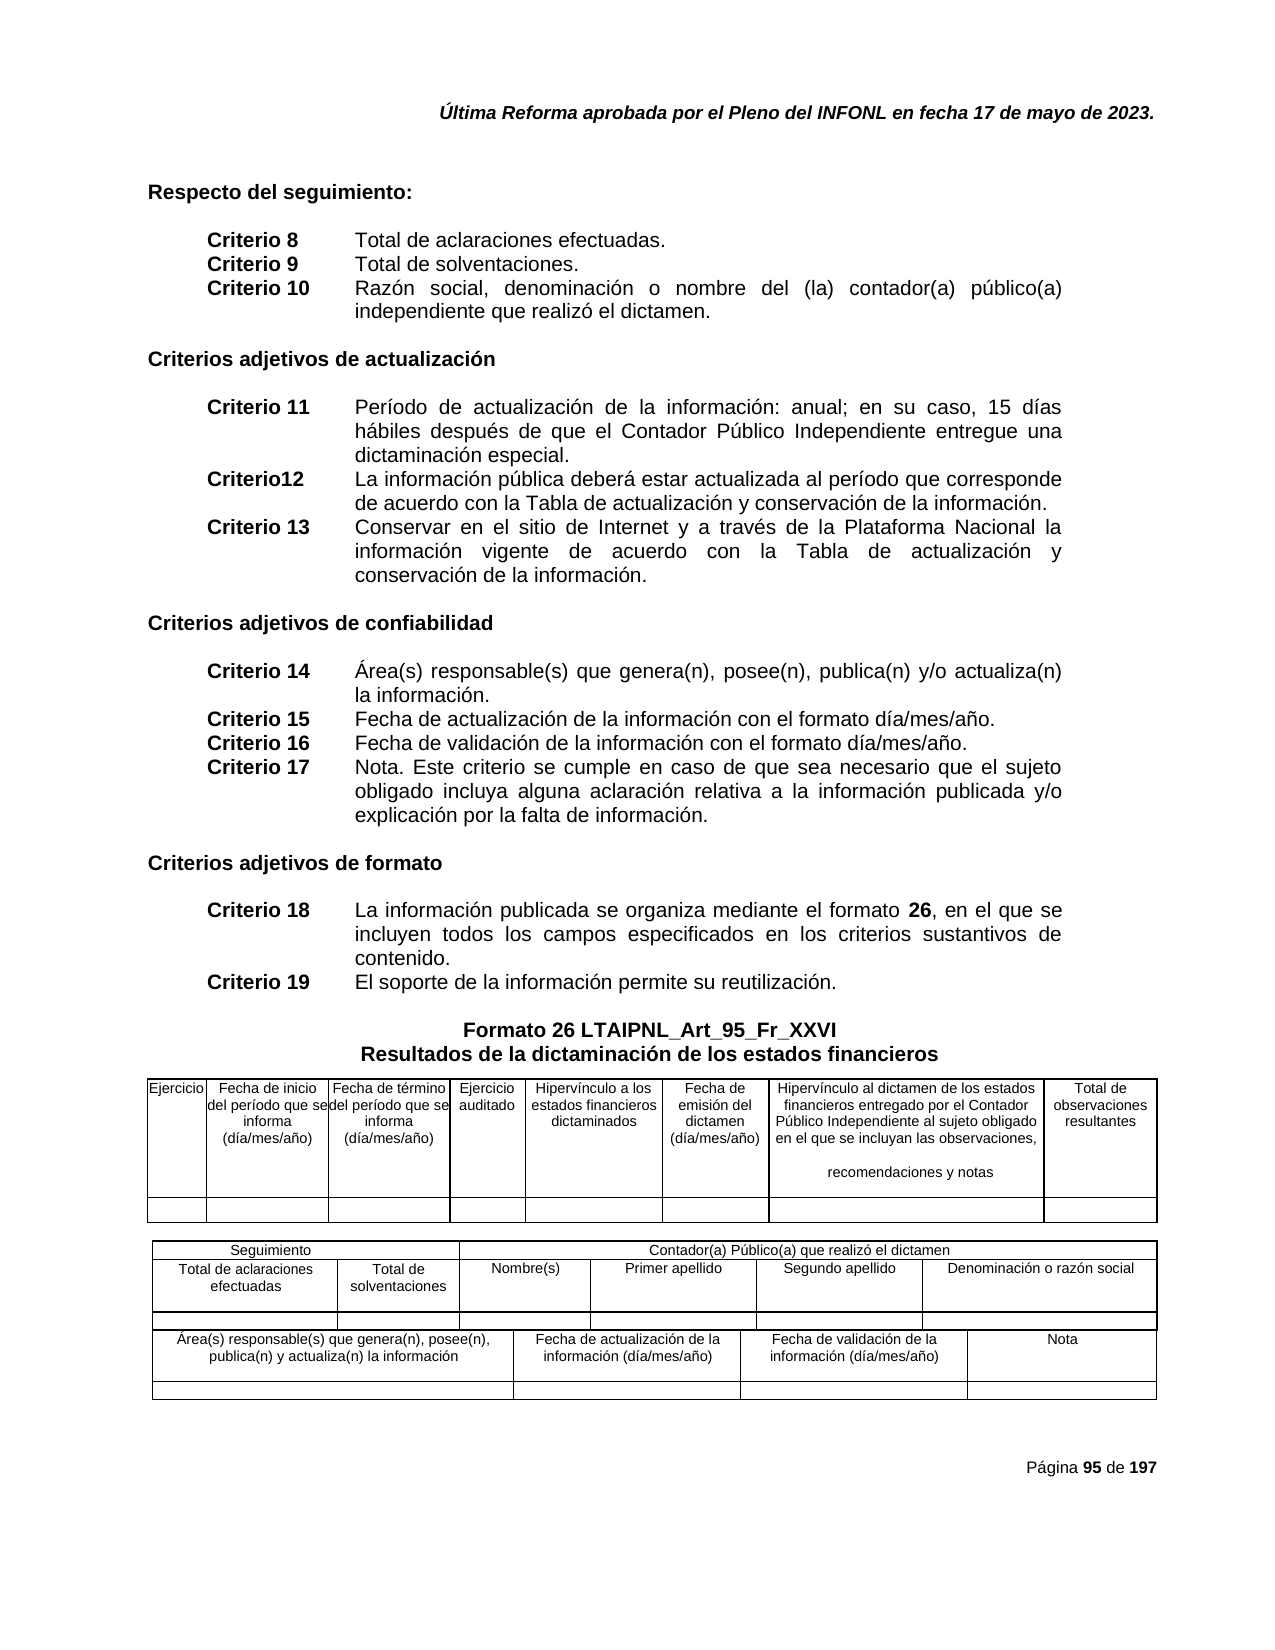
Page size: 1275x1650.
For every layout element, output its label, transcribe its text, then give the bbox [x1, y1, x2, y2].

table_header Fecha de término del período que se informa (día/mes/año) [329, 1080, 449, 1197]
table_cell Total de solventaciones [338, 1260, 459, 1311]
table_cell Segundo apellido [757, 1260, 922, 1311]
table_cell Nombre(s) [460, 1260, 590, 1311]
table_header Ejercicio auditado [451, 1080, 525, 1197]
table_cell [153, 1313, 337, 1329]
table_cell [770, 1198, 1043, 1222]
table_cell [591, 1313, 756, 1329]
table_header Fecha de emisión del dictamen (día/mes/año) [663, 1080, 768, 1197]
table_cell [514, 1382, 740, 1399]
text Criterio 19 El soporte de la información permite su reutilización. [207, 970, 1063, 994]
table_cell Denominación o razón social [923, 1260, 1156, 1311]
table_cell Fecha de validación de la información (día/mes/año) [741, 1331, 967, 1381]
table_header Hipervínculo al dictamen de los estados financieros entregado por el Contador Público Independiente al sujeto obligado en el que se incluyan las observaciones, recomendaciones y notas [770, 1080, 1043, 1197]
table_cell [148, 1259, 152, 1311]
table_header Fecha de inicio del período que se informa (día/mes/año) [207, 1080, 328, 1197]
table_cell [148, 1311, 152, 1329]
table_cell [338, 1313, 459, 1329]
text Criterio 10 Razón social, denominación o nombre del (la) contador(a) público(a) independiente que realizó el dictamen. [207, 275, 1063, 323]
table_cell [923, 1313, 1156, 1329]
table_cell [526, 1198, 662, 1222]
text Criterios adjetivos de formato [148, 850, 1068, 874]
table_header Total de observaciones resultantes [1045, 1080, 1156, 1197]
table_cell Fecha de actualización de la información (día/mes/año) [514, 1331, 740, 1381]
table_header Hipervínculo a los estados financieros dictaminados [526, 1080, 662, 1197]
table_cell Área(s) responsable(s) que genera(n), posee(n), publica(n) y actualiza(n) la información [153, 1331, 513, 1381]
table_cell [968, 1382, 1156, 1399]
table_cell Total de aclaraciones efectuadas [153, 1260, 337, 1311]
table_header Seguimiento [153, 1242, 459, 1258]
table_cell [329, 1198, 449, 1222]
table_cell Primer apellido [591, 1260, 756, 1311]
text Criterio 14 Área(s) responsable(s) que genera(n), posee(n), publica(n) y/o actualiza(n) la información. [207, 659, 1063, 707]
table_cell [460, 1313, 590, 1329]
text Criterio 15 Fecha de actualización de la información con el formato día/mes/año. [207, 707, 1063, 731]
table_cell [148, 1381, 152, 1399]
table_cell [757, 1313, 922, 1329]
table_cell [1045, 1198, 1156, 1222]
text Criterio12 La información pública deberá estar actualizada al período que corresponde de acuerdo con la Tabla de actualización y conservación de la información. [207, 467, 1063, 515]
table_cell [741, 1382, 967, 1399]
table_header Ejercicio [148, 1080, 206, 1197]
table_cell Nota [968, 1331, 1156, 1381]
table_cell [153, 1382, 513, 1399]
table_header [148, 1240, 152, 1258]
text Formato 26 LTAIPNL_Art_95_Fr_XXVI [148, 1018, 1152, 1042]
text Criterios adjetivos de confiabilidad [148, 611, 1068, 635]
text Resultados de la dictaminación de los estados financieros [148, 1042, 1152, 1066]
text Criterio 18 La información publicada se organiza mediante el formato 26, en el que se incluyen todos los campos especificados en los criterios sustantivos de contenido. [207, 898, 1063, 970]
text Criterios adjetivos de actualización [148, 347, 1068, 371]
table_cell [451, 1198, 525, 1222]
text Respecto del seguimiento: [148, 179, 1063, 203]
text Criterio 11 Período de actualización de la información: anual; en su caso, 15 días hábiles después de que el Contador Público Independiente entregue una dictaminación especial. [207, 395, 1063, 467]
table_header Contador(a) Público(a) que realizó el dictamen [460, 1242, 1156, 1258]
table_cell [207, 1198, 328, 1222]
table_cell [663, 1198, 768, 1222]
table_cell [148, 1329, 152, 1381]
text Criterio 13 Conservar en el sitio de Internet y a través de la Plataforma Nacional la información vigente de acuerdo con la Tabla de actualización y conservación de la información. [207, 515, 1063, 587]
text Criterio 16 Fecha de validación de la información con el formato día/mes/año. [207, 731, 1063, 754]
text Criterio 9 Total de solventaciones. [207, 251, 1063, 275]
table_cell [148, 1198, 206, 1222]
text Criterio 8 Total de aclaraciones efectuadas. [207, 227, 1063, 251]
text Criterio 17 Nota. Este criterio se cumple en caso de que sea necesario que el sujeto obligado incluya alguna aclaración relativa a la información publicada y/o explicación por la falta de información. [207, 754, 1063, 826]
